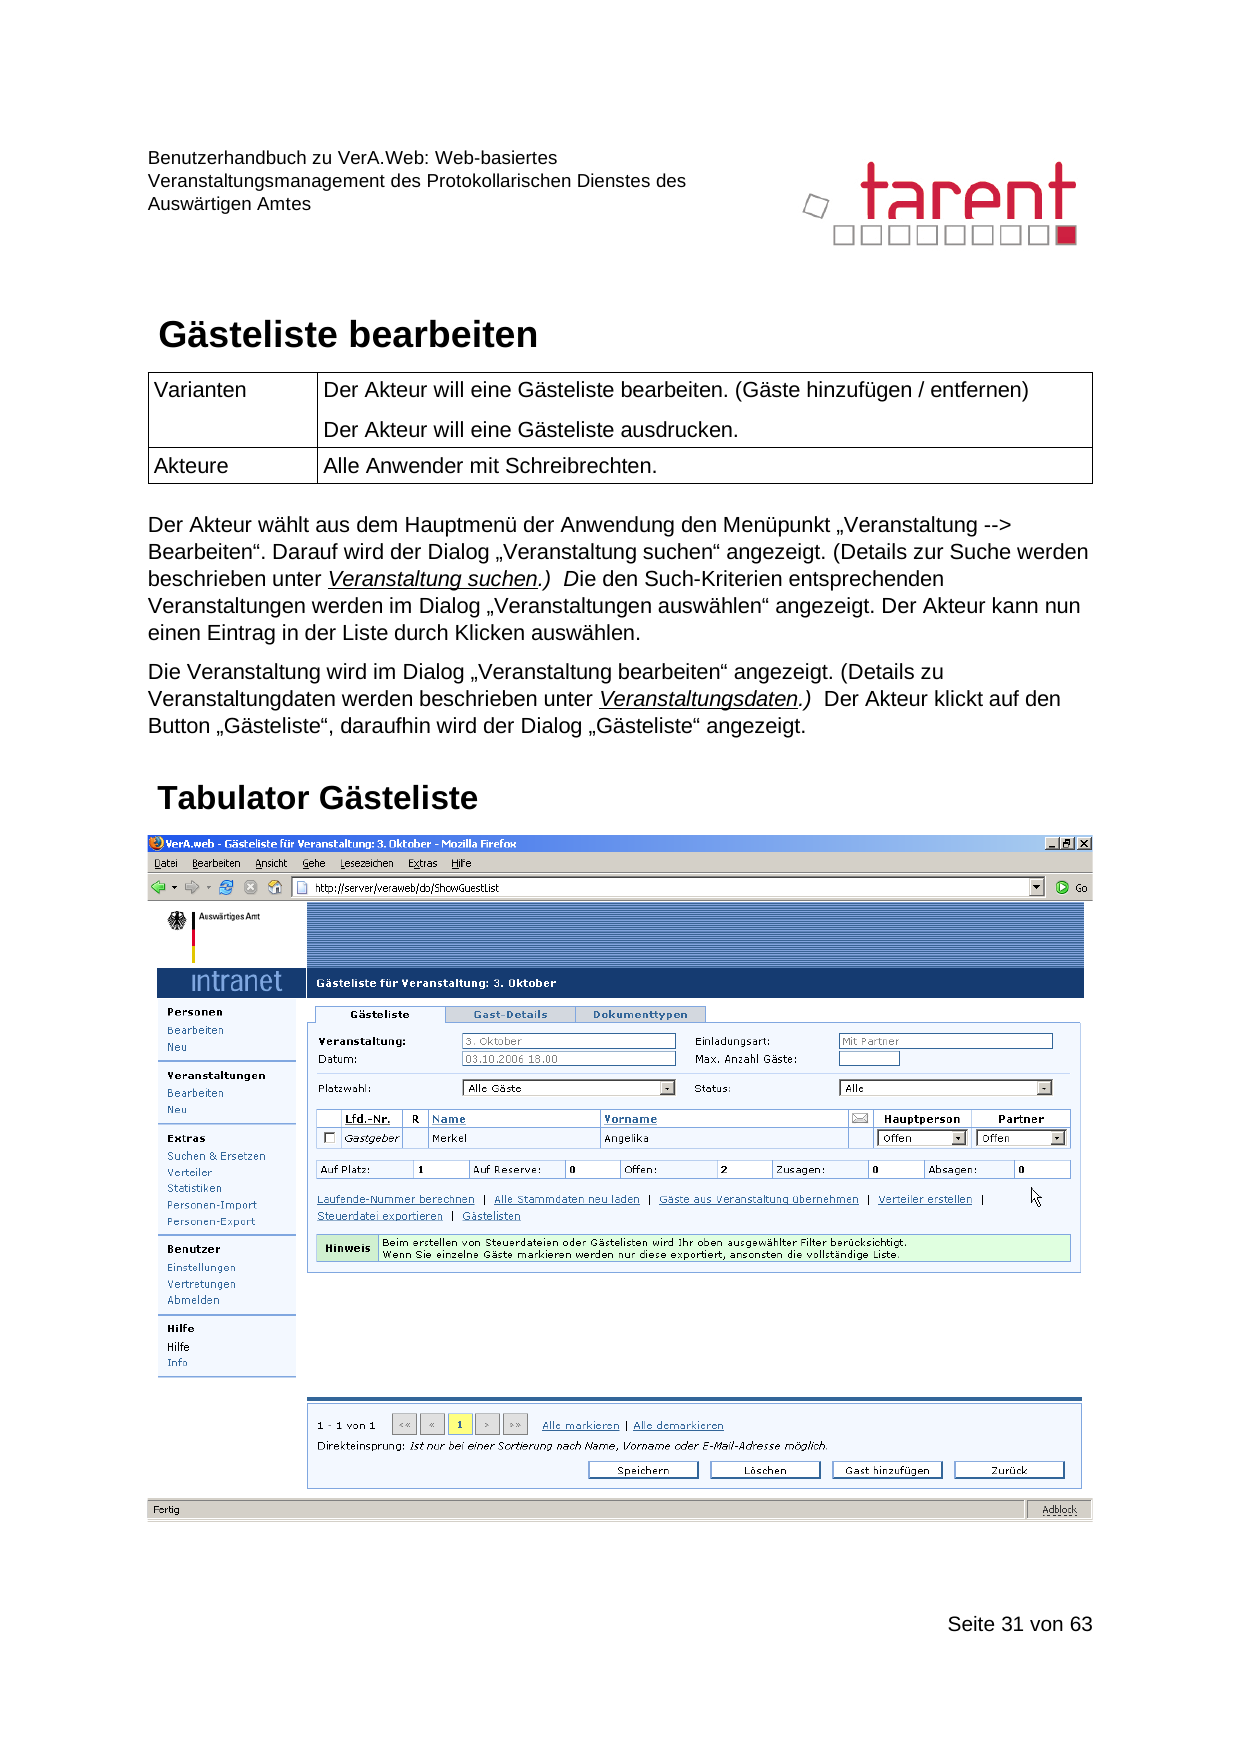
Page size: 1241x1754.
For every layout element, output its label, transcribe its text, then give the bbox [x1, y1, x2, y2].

picture [147, 835, 1093, 1522]
table_header Der Akteur will eine Gästeliste bearbeiten. (Gäste hinzufügen / entfernen) Der Akteur will eine Gästeliste ausdrucken. [318, 373, 1092, 447]
picture [790, 151, 1091, 255]
subtitle Tabulator Gästeliste [148, 779, 1092, 816]
text Der Akteur wählt aus dem Hauptmenü der Anwendung den Menüpunkt „Veranstaltung --> Bearbeiten“. Darauf wird der Dialog „Veranstaltung suchen“ angezeigt. (Details zur Suche werden beschrieben unter Veranstaltung suchen.) Die den Such-Kriterien entsprechenden Veranstaltungen werden im Dialog „Veranstaltungen auswählen“ angezeigt. Der Akteur kann nun einen Eintrag in der Liste durch Klicken auswählen. [148, 486, 1092, 644]
table_cell Alle Anwender mit Schreibrechten. [318, 448, 1092, 483]
subtitle Gästeliste bearbeiten [148, 313, 1092, 355]
text Die Veranstaltung wird im Dialog „Veranstaltung bearbeiten“ angezeigt. (Details zu Veranstaltungdaten werden beschrieben unter Veranstaltungsdaten.) Der Akteur klickt auf den Button „Gästeliste“, daraufhin wird der Dialog „Gästeliste“ angezeigt. [148, 659, 1092, 738]
table_header Varianten [149, 373, 317, 447]
table_cell Akteure [149, 448, 317, 483]
